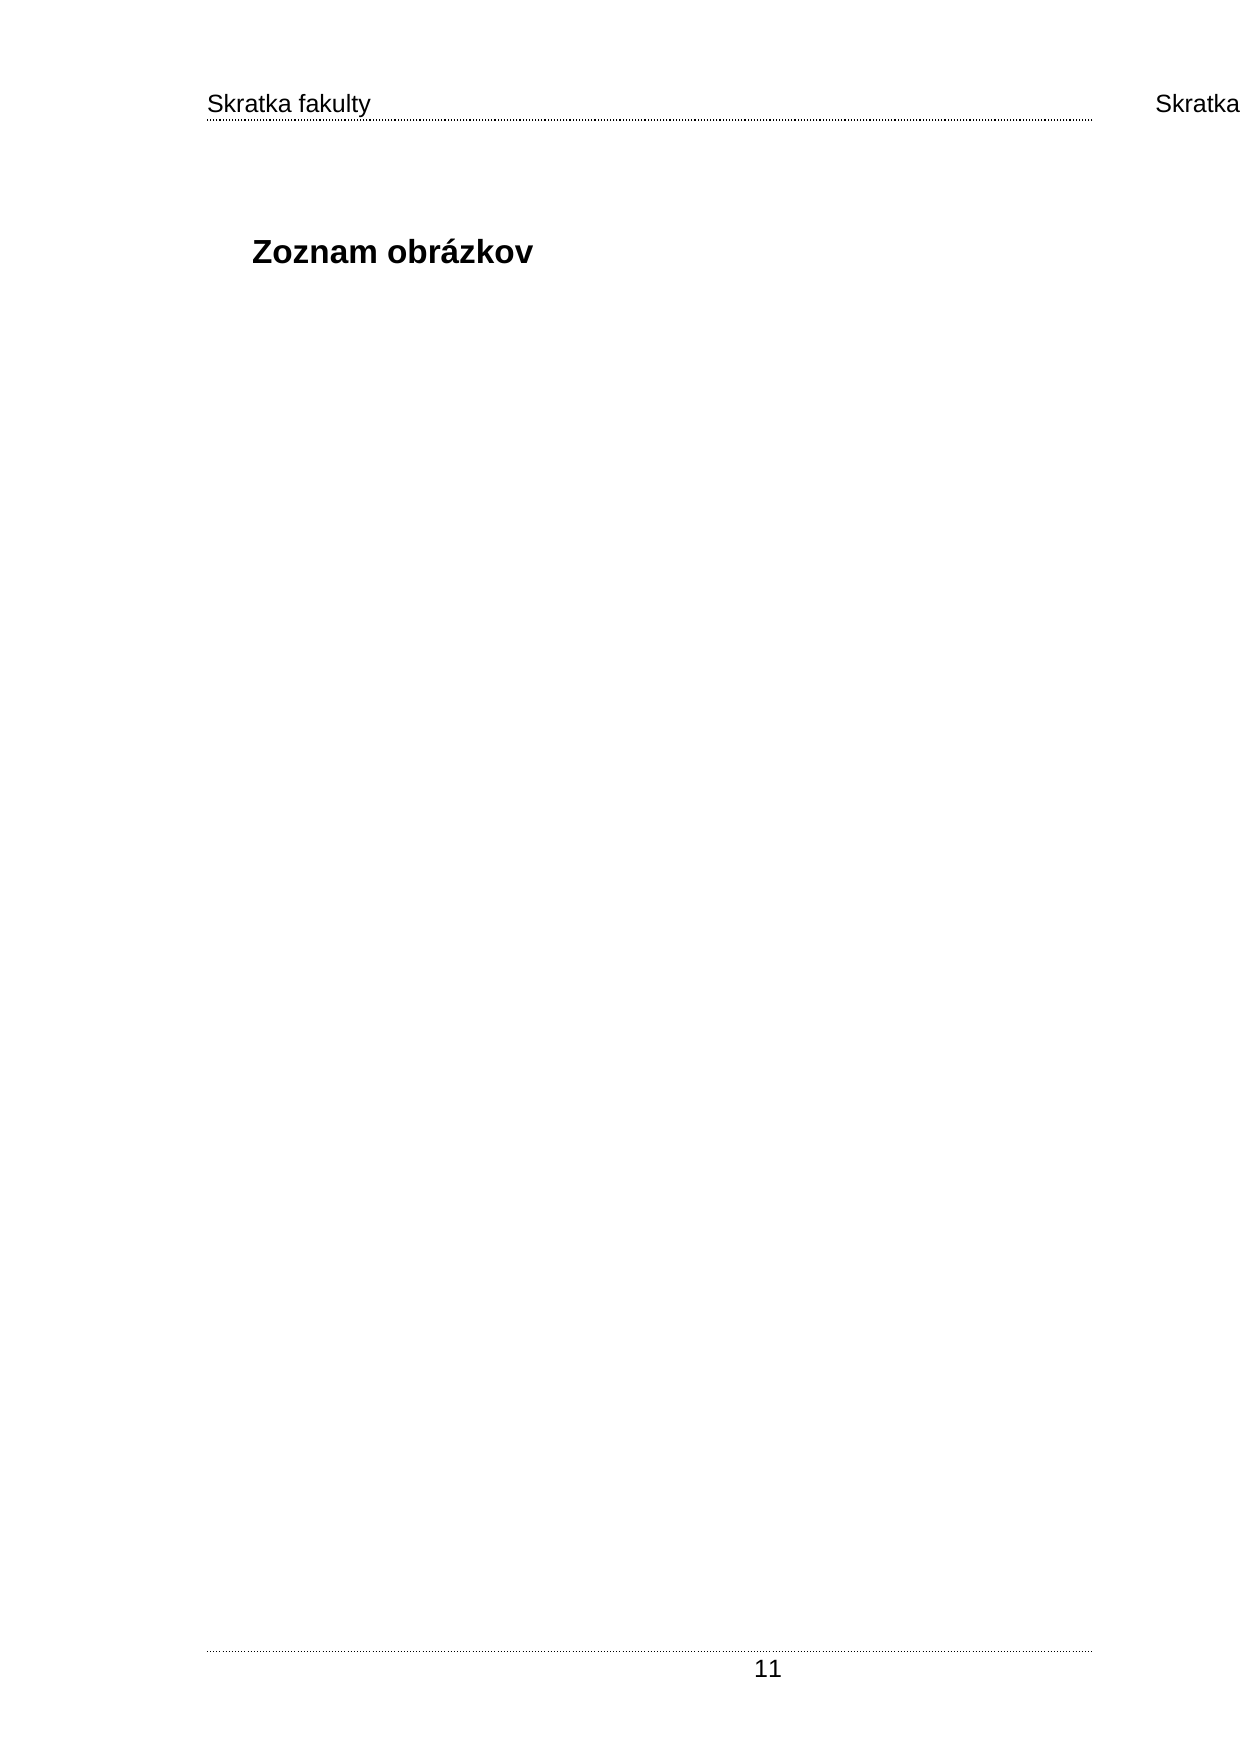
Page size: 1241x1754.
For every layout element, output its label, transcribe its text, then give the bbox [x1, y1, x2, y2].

list Zoznam obrázkov [207, 232, 1092, 270]
